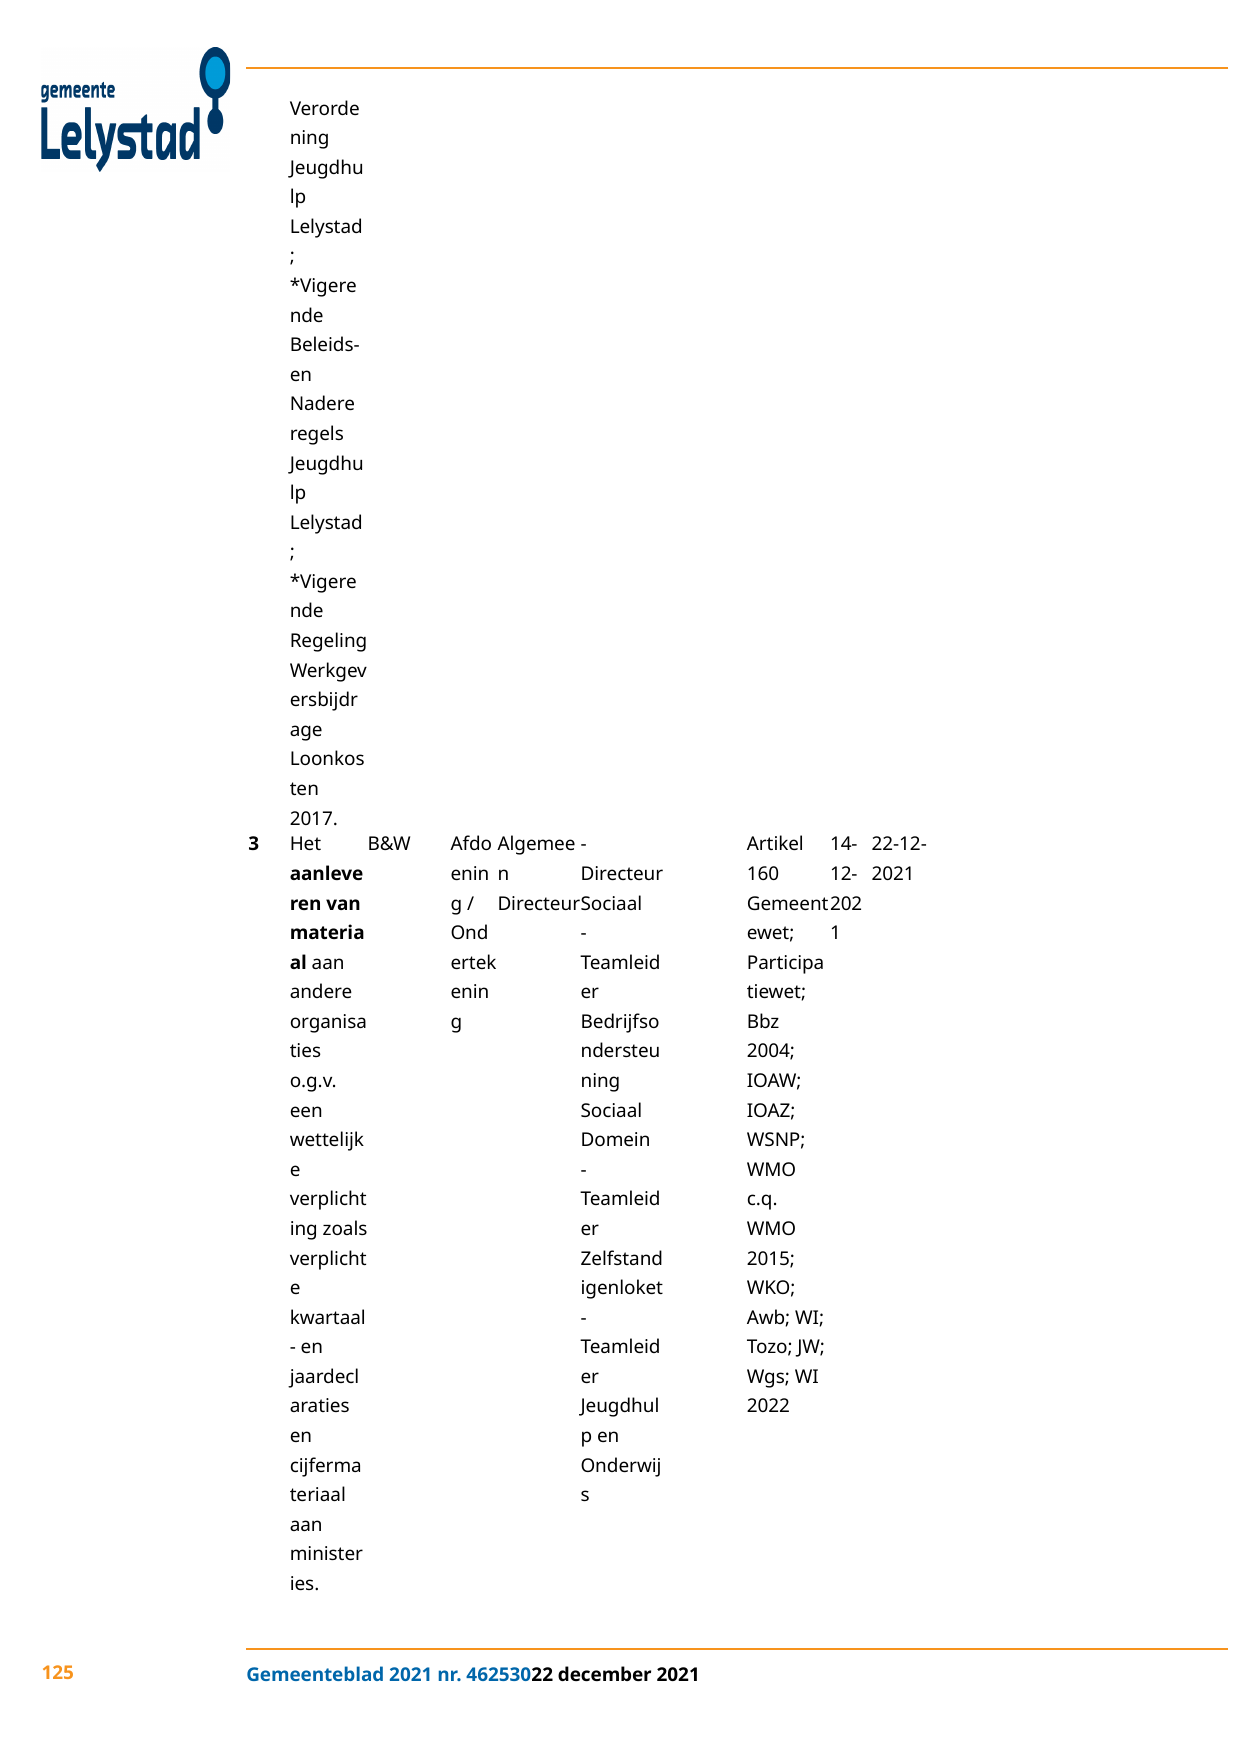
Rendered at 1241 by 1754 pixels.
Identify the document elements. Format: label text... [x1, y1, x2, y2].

table_cell [580, 95, 663, 831]
table_cell [450, 95, 497, 831]
table_cell 3 [248, 831, 289, 1596]
table_cell [497, 95, 580, 831]
table_cell [955, 95, 1110, 831]
table_cell [871, 95, 954, 831]
table_cell [664, 831, 747, 1596]
picture [41, 47, 231, 172]
table_cell Verordening Jeugdhulp Lelystad; *Vigerende Beleids- en Nadere regels Jeugdhulp Lelystad; *Vigerende Regeling Werkgeversbijdrage Loonkosten 2017. [290, 95, 367, 831]
table_cell [955, 831, 1110, 1596]
table_cell - Directeur Sociaal - Teamleider Bedrijfsondersteuning Sociaal Domein - Teamleider Zelfstandigenloket - Teamleider Jeugdhulp en Onderwijs [580, 831, 663, 1596]
table_cell Het aanleveren van materiaal aan andere organisaties o.g.v. een wettelijke verplichting zoals verplichte kwartaal- en jaardeclaraties en cijfermateriaal aan ministeries. [290, 831, 367, 1596]
table_cell B&W [367, 831, 450, 1596]
table_cell [367, 95, 450, 831]
table_cell [830, 95, 871, 831]
table_cell [248, 95, 289, 831]
table_cell [747, 95, 830, 831]
table_cell Artikel 160 Gemeentewet; Participatiewet; Bbz 2004; IOAW; IOAZ; WSNP; WMO c.q. WMO 2015; WKO; Awb; WI; Tozo; JW; Wgs; WI 2022 [747, 831, 830, 1596]
table_cell Afdoening / Ondertekening [450, 831, 497, 1596]
table_cell Algemeen Directeur [497, 831, 580, 1596]
table_cell 14-12-2021 [830, 831, 871, 1596]
table_cell [664, 95, 747, 831]
table_cell 22-12-2021 [871, 831, 954, 1596]
